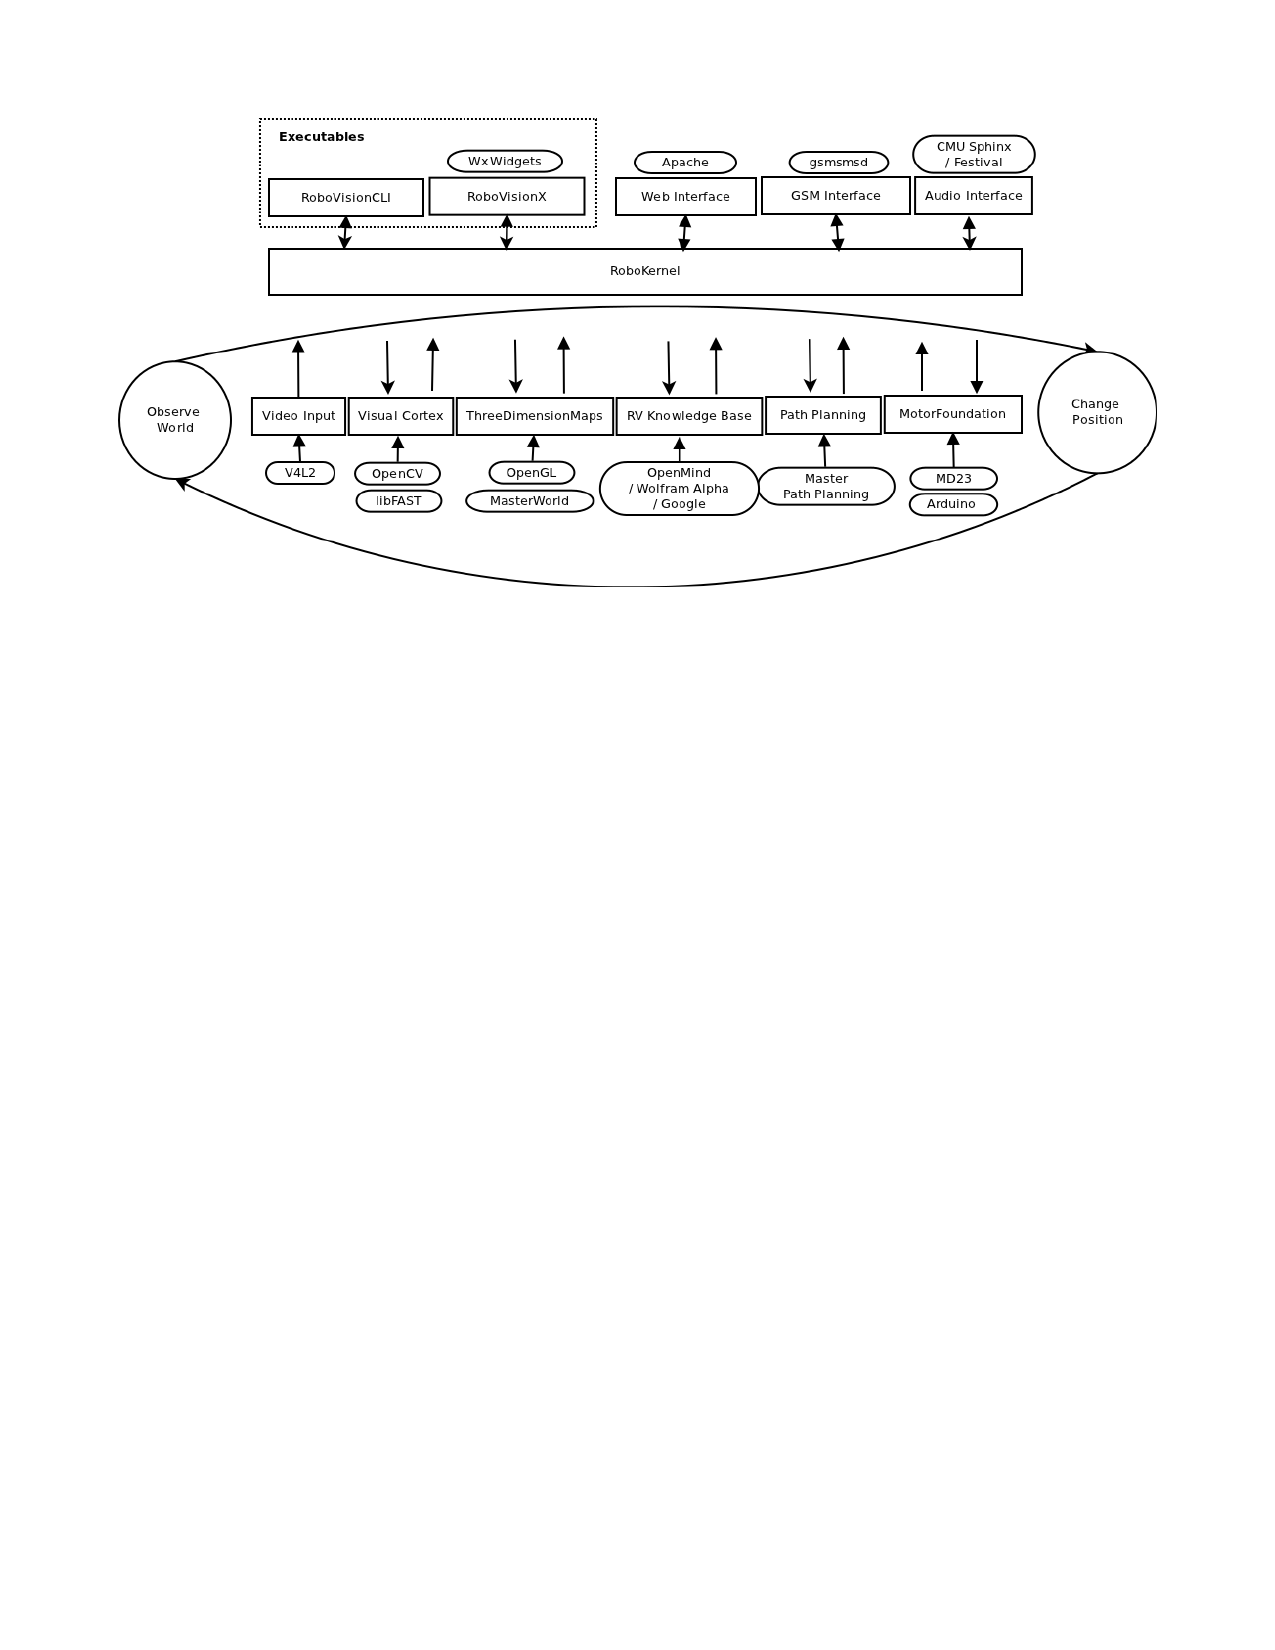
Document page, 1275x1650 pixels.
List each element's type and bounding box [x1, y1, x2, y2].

picture [118, 118, 1157, 587]
